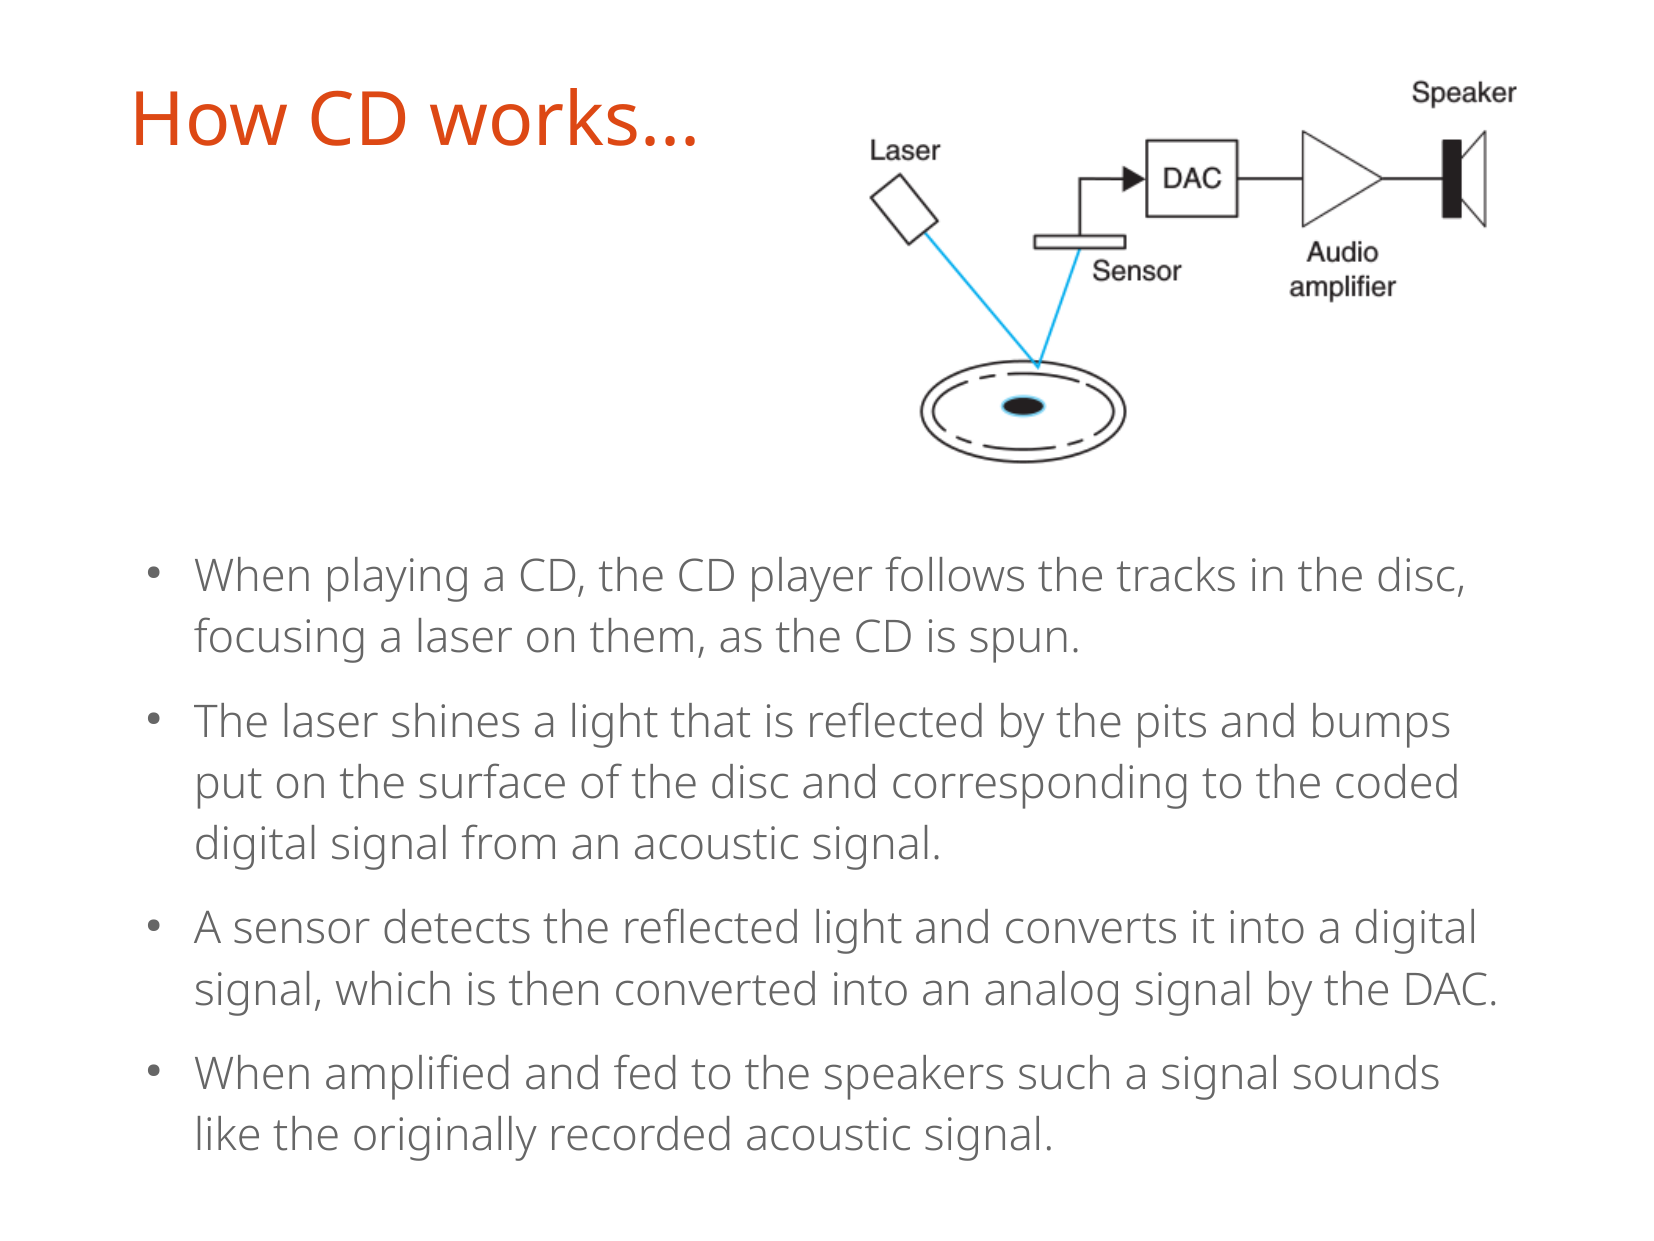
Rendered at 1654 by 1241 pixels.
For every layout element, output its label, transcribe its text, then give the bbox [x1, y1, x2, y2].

picture [801, 24, 1534, 492]
title How CD works... [129, 53, 801, 180]
list When playing a CD, the CD player follows the tracks in the disc, focusing a laser on them, as the CD is spun. The laser shines a light that is reflected by the pits and bumps put on the surface of the disc and corresponding to the coded digital signal from an acoustic signal. A sensor detects the reflected light and converts it into a digital signal, which is then converted into an analog signal by the DAC. When amplified and fed to the speakers such a signal sounds like the originally recorded acoustic signal. [129, 543, 1518, 1205]
